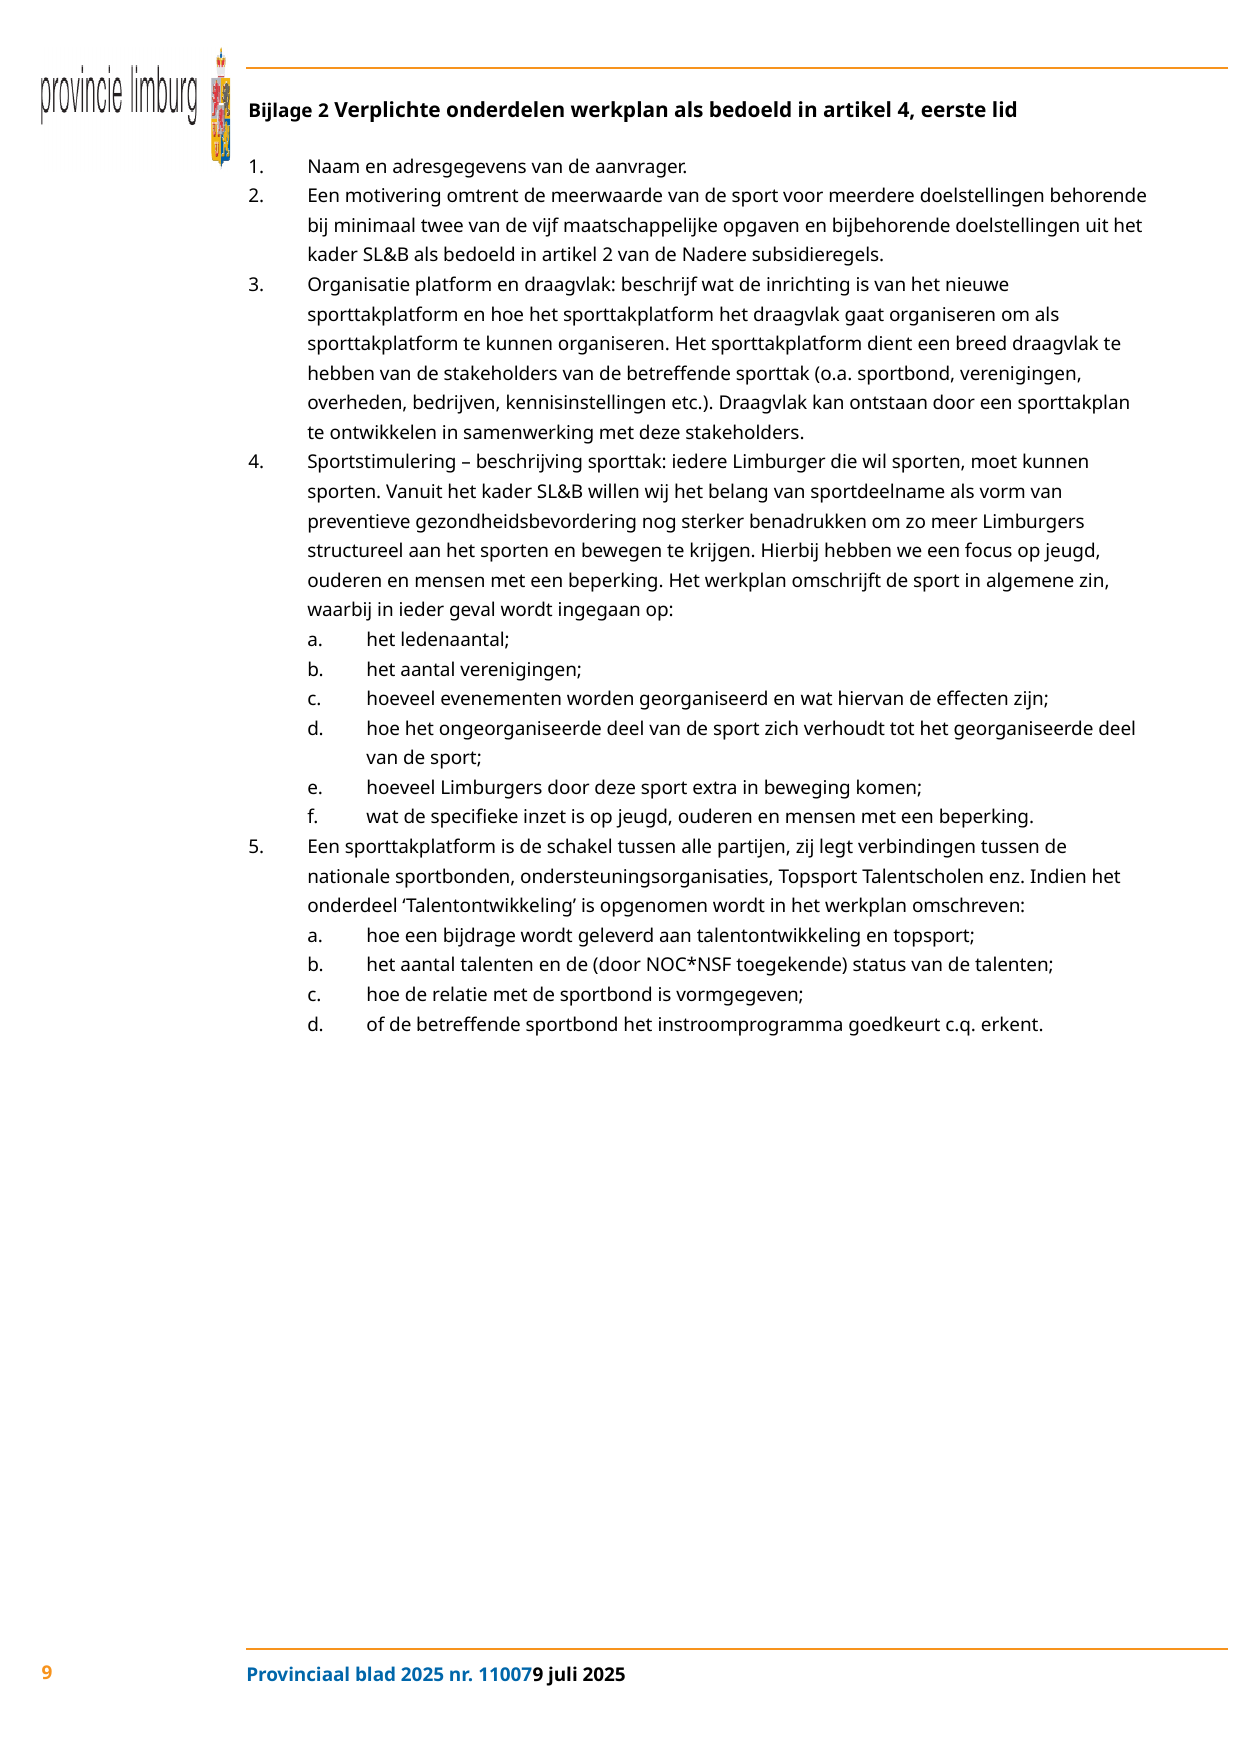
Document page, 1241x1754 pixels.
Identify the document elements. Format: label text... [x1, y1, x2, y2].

list hoe het ongeorganiseerde deel van de sport zich verhoudt tot het georganiseerde deel van de sport; [307, 715, 1152, 770]
list Een sporttakplatform is de schakel tussen alle partijen, zij legt verbindingen tussen de nationale sportbonden, ondersteuningsorganisaties, Topsport Talentscholen enz. Indien het onderdeel ‘Talentontwikkeling’ is opgenomen wordt in het werkplan omschreven: [248, 833, 1152, 918]
list of de betreffende sportbond het instroomprogramma goedkeurt c.q. erkent. [307, 1011, 1152, 1037]
text Bijlage 2 Verplichte onderdelen werkplan als bedoeld in artikel 4, eerste lid [248, 95, 1152, 123]
list het aantal verenigingen; [307, 656, 1152, 682]
list hoe een bijdrage wordt geleverd aan talentontwikkeling en topsport; [307, 922, 1152, 948]
list wat de specifieke inzet is op jeugd, ouderen en mensen met een beperking. [307, 804, 1152, 829]
list het aantal talenten en de (door NOC*NSF toegekende) status van de talenten; [307, 952, 1152, 977]
list hoeveel Limburgers door deze sport extra in beweging komen; [307, 774, 1152, 800]
picture [41, 47, 231, 172]
list Organisatie platform en draagvlak: beschrijf wat de inrichting is van het nieuwe sporttakplatform en hoe het sporttakplatform het draagvlak gaat organiseren om als sporttakplatform te kunnen organiseren. Het sporttakplatform dient een breed draagvlak te hebben van de stakeholders van de betreffende sporttak (o.a. sportbond, verenigingen, overheden, bedrijven, kennisinstellingen etc.). Draagvlak kan ontstaan door een sporttakplan te ontwikkelen in samenwerking met deze stakeholders. [248, 271, 1152, 445]
list hoe de relatie met de sportbond is vormgegeven; [307, 981, 1152, 1007]
list hoeveel evenementen worden georganiseerd en wat hiervan de effecten zijn; [307, 685, 1152, 711]
list Een motivering omtrent de meerwaarde van de sport voor meerdere doelstellingen behorende bij minimaal twee van de vijf maatschappelijke opgaven en bijbehorende doelstellingen uit het kader SL&B als bedoeld in artikel 2 van de Nadere subsidieregels. [248, 182, 1152, 267]
list Naam en adresgegevens van de aanvrager. [248, 153, 1152, 179]
list Sportstimulering – beschrijving sporttak: iedere Limburger die wil sporten, moet kunnen sporten. Vanuit het kader SL&B willen wij het belang van sportdeelname als vorm van preventieve gezondheidsbevordering nog sterker benadrukken om zo meer Limburgers structureel aan het sporten en bewegen te krijgen. Hierbij hebben we een focus op jeugd, ouderen en mensen met een beperking. Het werkplan omschrijft de sport in algemene zin, waarbij in ieder geval wordt ingegaan op: [248, 449, 1152, 622]
list het ledenaantal; [307, 626, 1152, 652]
